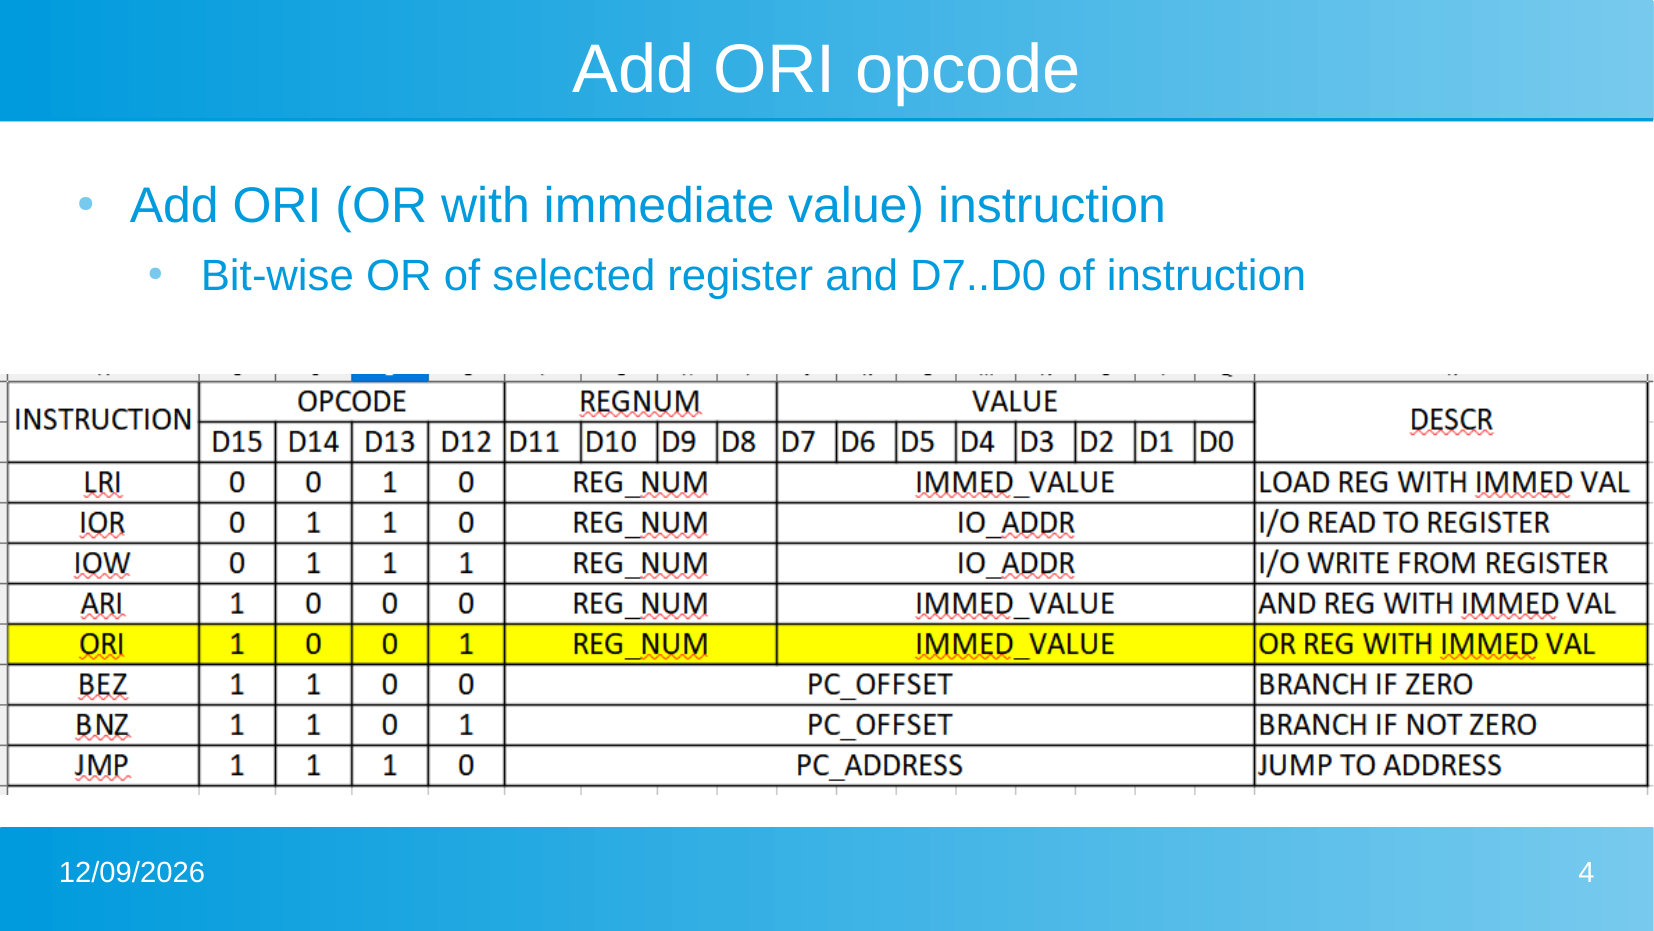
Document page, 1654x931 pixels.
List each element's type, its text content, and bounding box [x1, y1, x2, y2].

list Add ORI (OR with immediate value) instruction Bit-wise OR of selected register and D7..D0 of instruction [59, 177, 1595, 338]
picture [0, 374, 1654, 795]
title Add ORI opcode [59, 29, 1595, 108]
